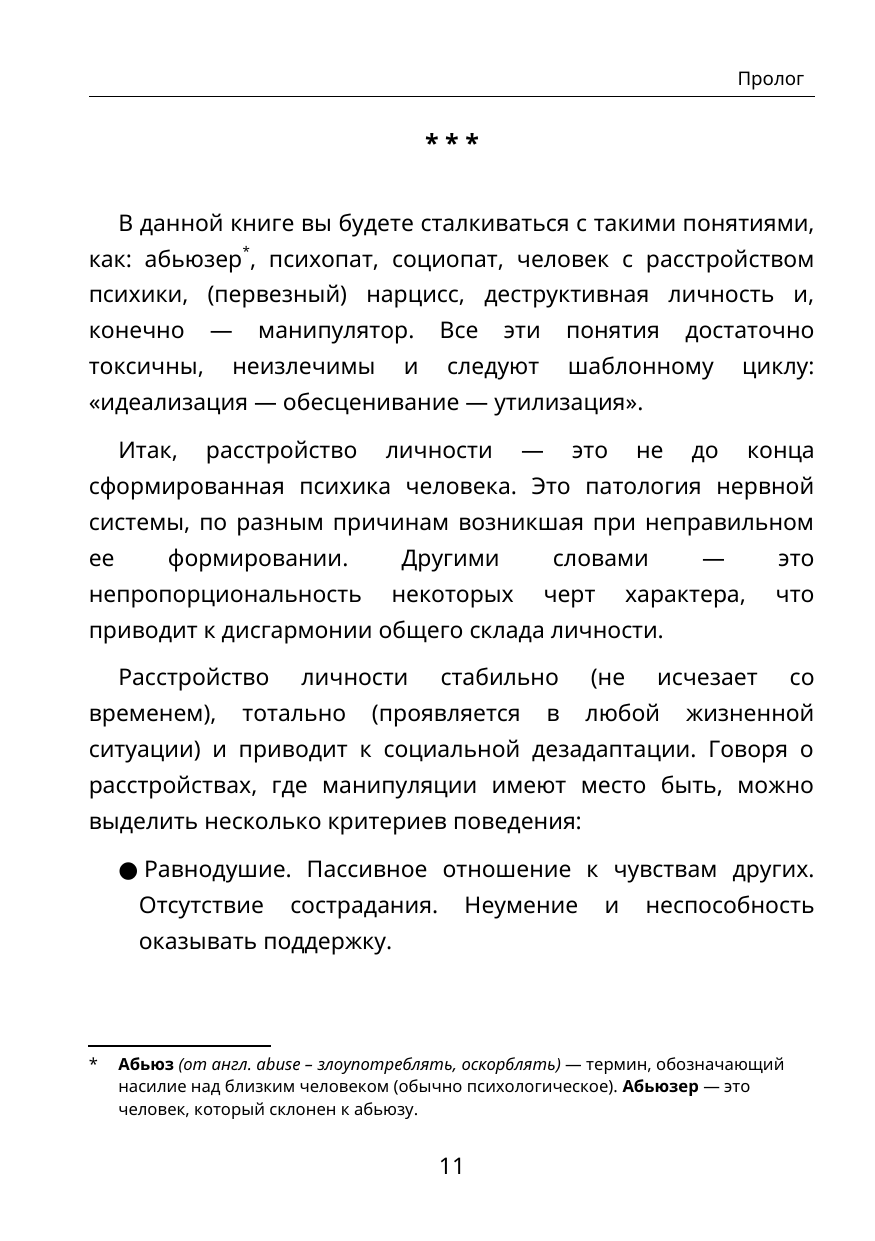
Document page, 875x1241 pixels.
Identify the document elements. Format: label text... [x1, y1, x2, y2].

subtitle * * * [88, 126, 815, 160]
list Равнодушие. Пассивное отношение к чувствам других. Отсутствие сострадания. Неумение и неспособность оказывать поддержку. [118, 853, 815, 956]
text Расстройство личности стабильно (не исчезает со временем), тотально (проявляется в любой жизненной ситуации) и приводит к социальной дезадаптации. Говоря о расстройствах, где манипуляции имеют место быть, можно выделить несколько критериев поведения: [88, 661, 815, 836]
text Итак, расстройство личности — это не до конца сформированная психика человека. Это патология нервной системы, по разным причинам возникшая при неправильном ее формировании. Другими словами — это непропорциональность некоторых черт характера, что приводит к дисгармонии общего склада личности. [88, 434, 815, 645]
text Абьюз (от англ. abuse – злоупотреблять, оскорблять) — термин, обозначающий насилие над близким человеком (обычно психологическое). Абьюзер — это человек, который склонен к абьюзу. [88, 1052, 815, 1120]
text В данной книге вы будете сталкиваться с такими понятиями, как: абьюзер, психопат, социопат, человек с расстройством психики, (первезный) нарцисс, деструктивная личность и, конечно — манипулятор. Все эти понятия достаточно токсичны, неизлечимы и следуют шаблонному циклу: «идеализация — обесценивание — утилизация». [88, 207, 815, 417]
